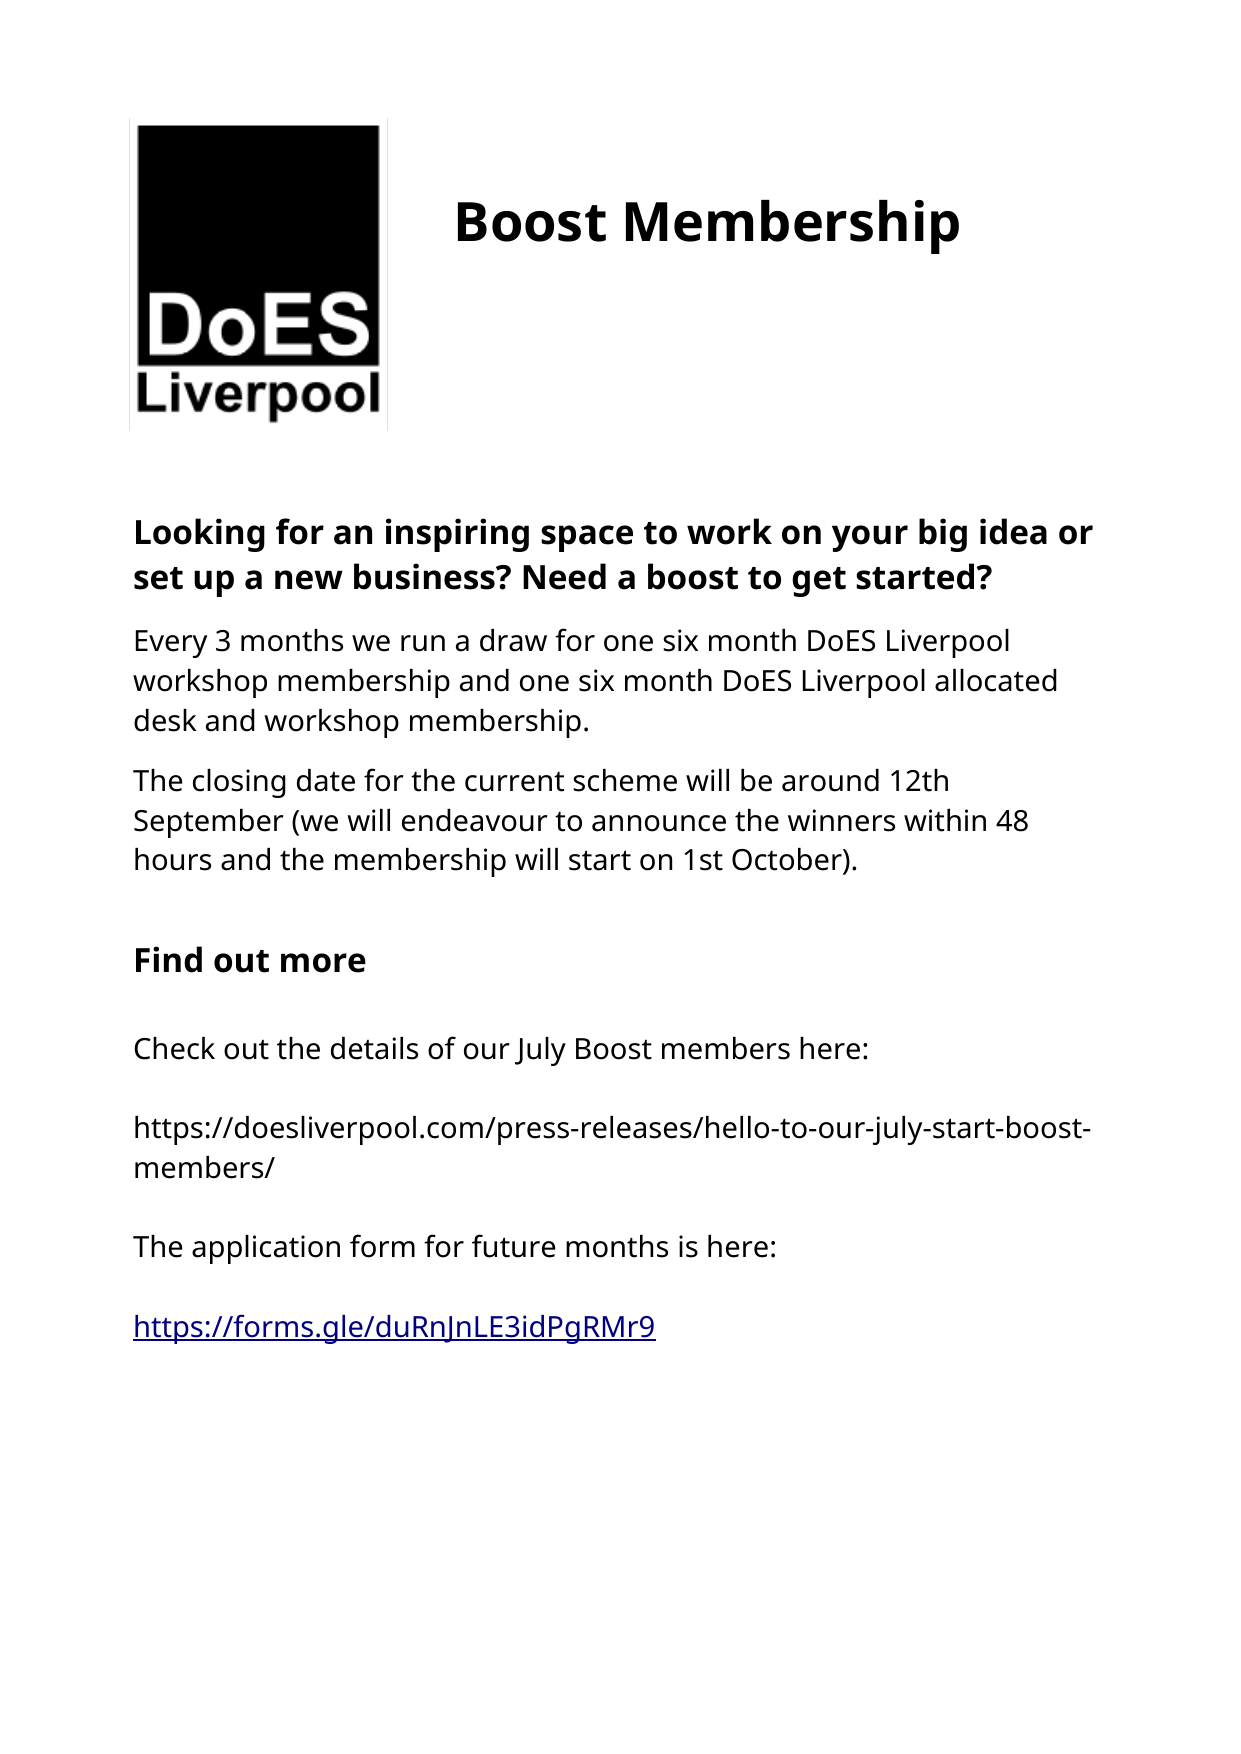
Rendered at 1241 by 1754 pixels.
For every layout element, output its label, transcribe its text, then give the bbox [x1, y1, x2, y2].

text https://doesliverpool.com/press-releases/hello-to-our-july-start-boost-members/ [133, 1107, 1107, 1187]
subtitle The closing date for the current scheme will be around 12th September (we will endeavour to announce the winners within 48 hours and the membership will start on 1st October). [133, 760, 1107, 879]
subtitle Every 3 months we run a draw for one six month DoES Liverpool workshop membership and one six month DoES Liverpool allocated desk and workshop membership. [133, 620, 1107, 739]
text Boost Membership [453, 184, 1187, 257]
subtitle Looking for an inspiring space to work on your big idea or set up a new business? Need a boost to get started? [133, 509, 1107, 599]
picture [103, 118, 416, 431]
text https://forms.gle/duRnJnLE3idPgRMr9 [133, 1306, 1107, 1346]
text Check out the details of our July Boost members here: [133, 1028, 1107, 1068]
text Find out more [133, 937, 1107, 983]
text The application form for future months is here: [133, 1227, 1107, 1266]
